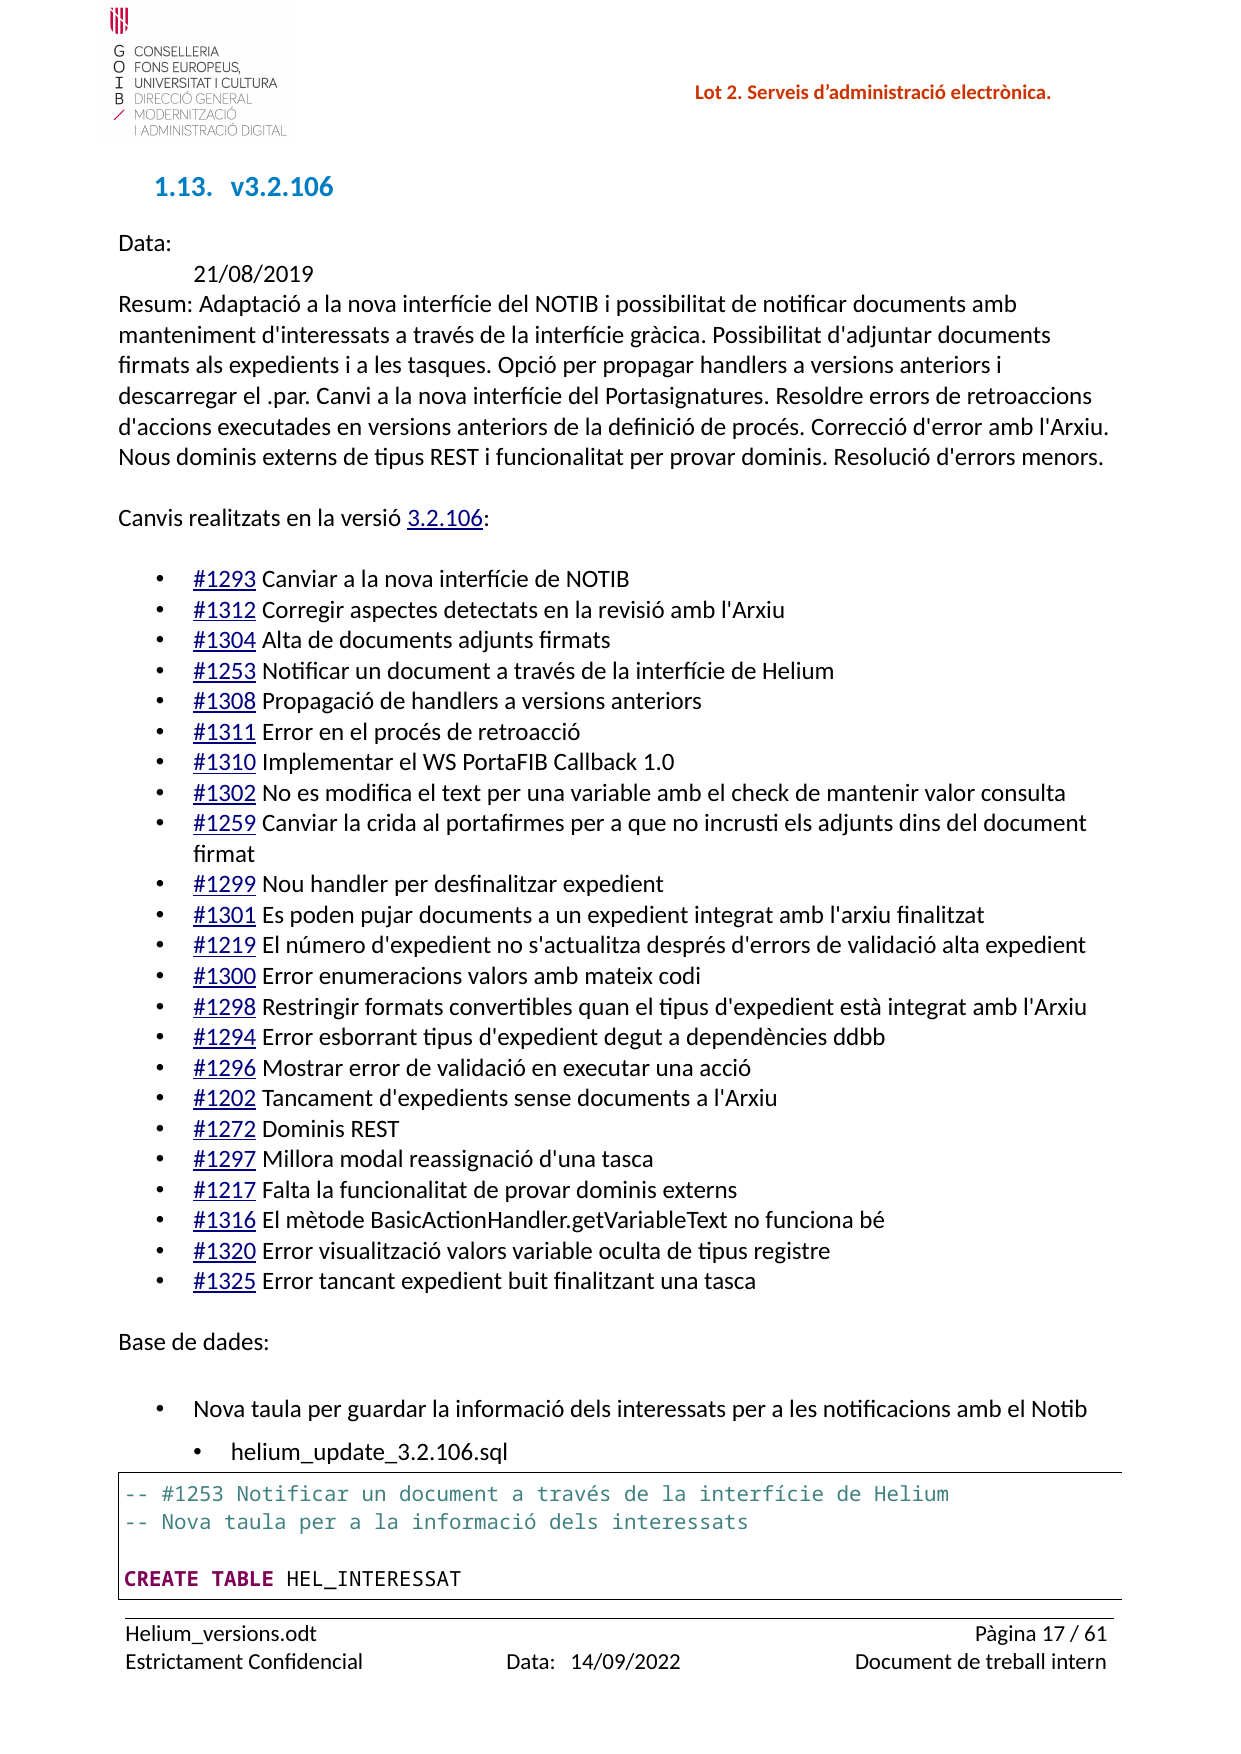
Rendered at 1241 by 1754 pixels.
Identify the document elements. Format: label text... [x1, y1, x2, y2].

list #1272 Dominis REST [156, 1113, 1122, 1143]
list helium_update_3.2.106.sql [193, 1436, 1122, 1466]
list #1300 Error enumeracions valors amb mateix codi [156, 960, 1122, 991]
list #1296 Mostrar error de validació en executar una acció [156, 1052, 1122, 1082]
list #1297 Millora modal reassignació d'una tasca [156, 1143, 1122, 1174]
text Data: [118, 228, 1122, 258]
list #1299 Nou handler per desfinalitzar expedient [156, 868, 1122, 899]
list Nova taula per guardar la informació dels interessats per a les notificacions amb el Notib [156, 1393, 1122, 1424]
list #1325 Error tancant expedient buit finalitzant una tasca [156, 1265, 1122, 1296]
text Canvis realitzats en la versió 3.2.106: [118, 502, 1122, 533]
text 21/08/2019 [118, 258, 1122, 289]
list #1293 Canviar a la nova interfície de NOTIB [156, 563, 1122, 594]
list #1217 Falta la funcionalitat de provar dominis externs [156, 1174, 1122, 1204]
list #1312 Corregir aspectes detectats en la revisió amb l'Arxiu [156, 594, 1122, 624]
table_header -- #1253 Notificar un document a través de la interfície de Helium -- Nova taula per a la informació dels interessats CREATE TABLE HEL_INTERESSAT [119, 1473, 1122, 1598]
list #1302 No es modifica el text per una variable amb el check de mantenir valor consulta [156, 777, 1122, 807]
list #1202 Tancament d'expedients sense documents a l'Arxiu [156, 1082, 1122, 1113]
list #1304 Alta de documents adjunts firmats [156, 624, 1122, 655]
list #1253 Notificar un document a través de la interfície de Helium [156, 655, 1122, 685]
list #1259 Canviar la crida al portafirmes per a que no incrusti els adjunts dins del document firmat [156, 807, 1122, 868]
list #1311 Error en el procés de retroacció [156, 716, 1122, 746]
list #1320 Error visualització valors variable oculta de tipus registre [156, 1235, 1122, 1265]
list #1298 Restringir formats convertibles quan el tipus d'expedient està integrat amb l'Arxiu [156, 991, 1122, 1021]
list #1301 Es poden pujar documents a un expedient integrat amb l'arxiu finalitzat [156, 899, 1122, 929]
picture [100, 0, 297, 144]
subtitle v3.2.106 [153, 168, 1122, 204]
text Resum: Adaptació a la nova interfície del NOTIB i possibilitat de notificar documents amb manteniment d'interessats a través de la interfície gràcica. Possibilitat d'adjuntar documents firmats als expedients i a les tasques. Opció per propagar handlers a versions anteriors i descarregar el .par. Canvi a la nova interfície del Portasignatures. Resoldre errors de retroaccions d'accions executades en versions anteriors de la definició de procés. Correcció d'error amb l'Arxiu. Nous dominis externs de tipus REST i funcionalitat per provar dominis. Resolució d'errors menors. [118, 289, 1122, 472]
list #1308 Propagació de handlers a versions anteriors [156, 685, 1122, 716]
list #1310 Implementar el WS PortaFIB Callback 1.0 [156, 746, 1122, 777]
list #1219 El número d'expedient no s'actualitza després d'errors de validació alta expedient [156, 929, 1122, 960]
list #1294 Error esborrant tipus d'expedient degut a dependències ddbb [156, 1021, 1122, 1052]
text Base de dades: [118, 1326, 1122, 1357]
list #1316 El mètode BasicActionHandler.getVariableText no funciona bé [156, 1204, 1122, 1235]
